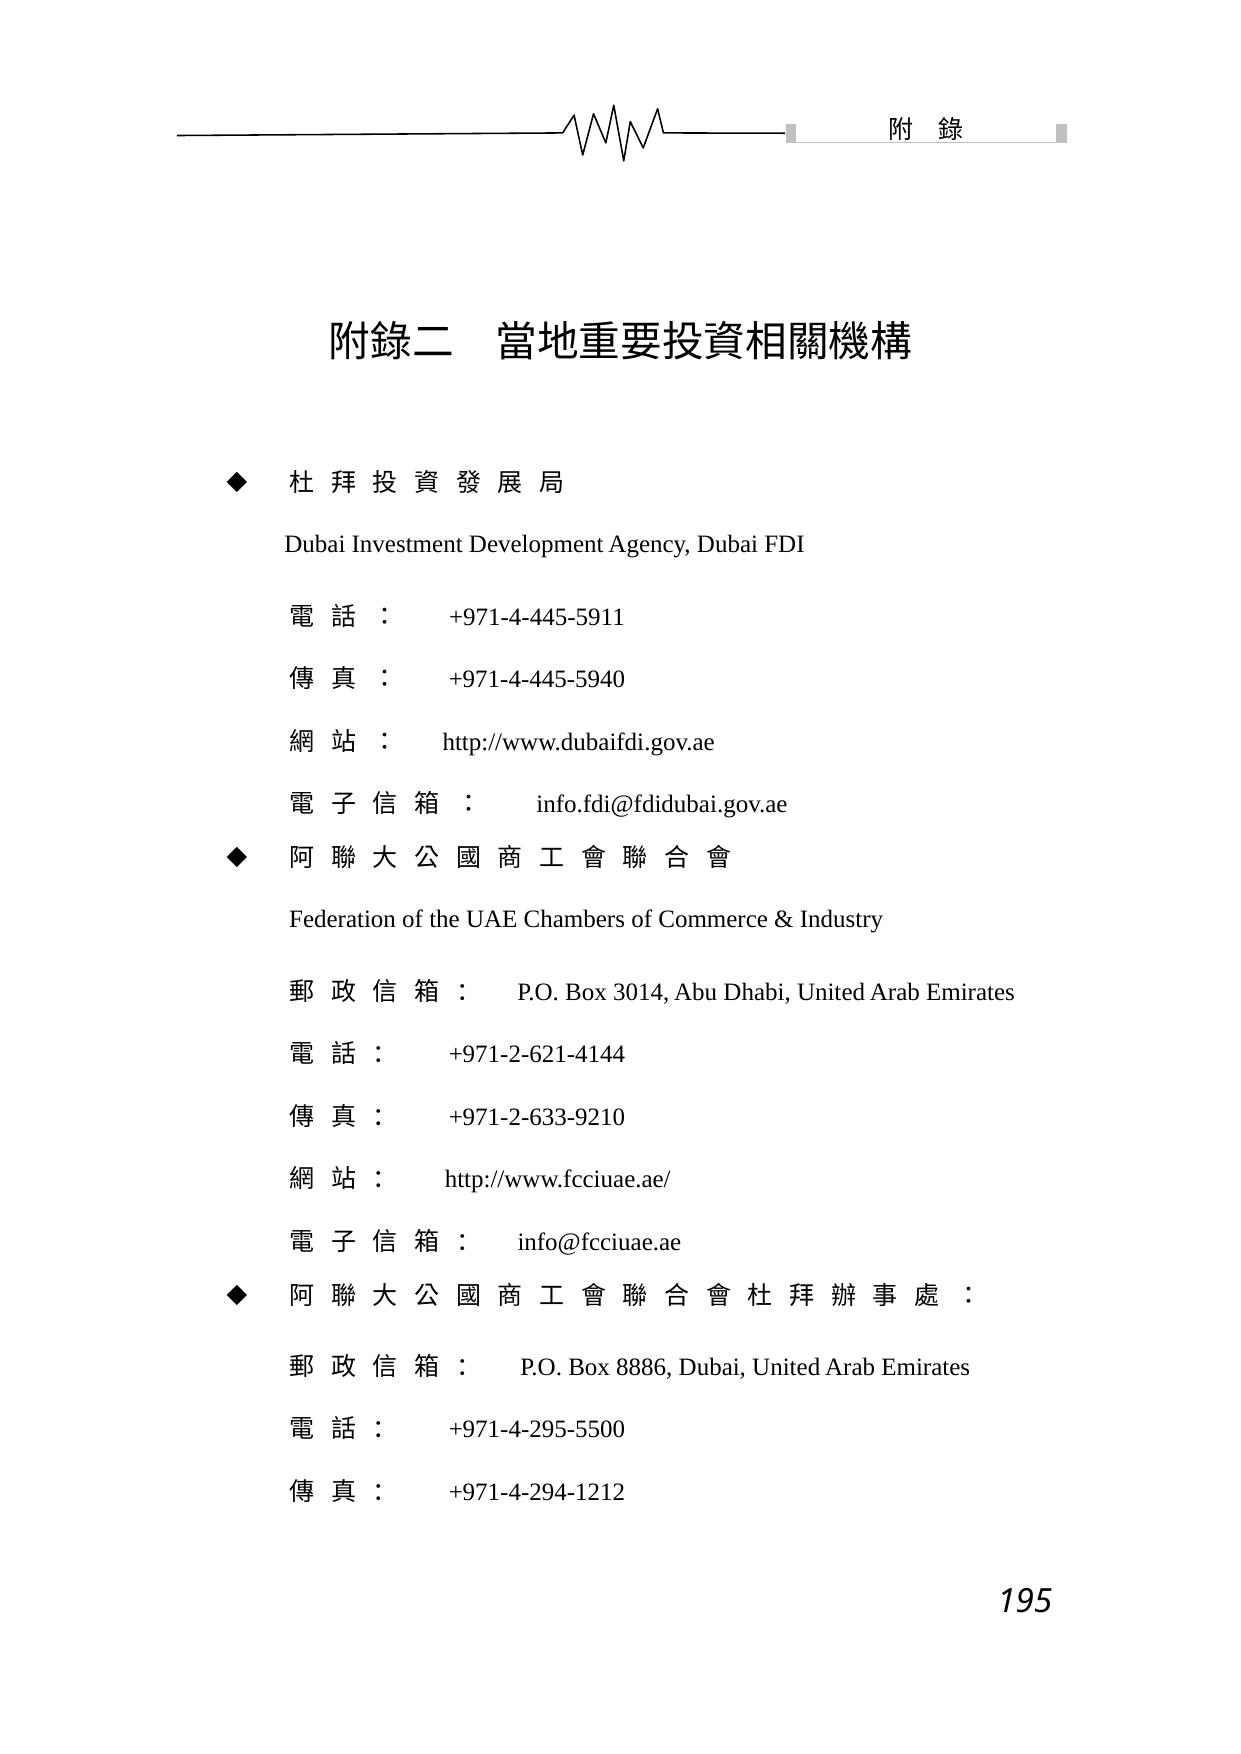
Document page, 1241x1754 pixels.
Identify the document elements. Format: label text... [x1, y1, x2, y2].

text 電子信箱：info@fcciuae.ae [207, 1189, 1058, 1252]
text 傳真：+971-4-294-1212 [207, 1439, 1058, 1502]
text 電話：+971-4-445-5911 [207, 564, 1058, 627]
text Federation of the UAE Chambers of Commerce & Industry [207, 877, 1058, 939]
text u 阿聯大公國商工會聯合會杜拜辦事處： [207, 1252, 1058, 1314]
text 附錄二 當地重要投資相關機構 [183, 296, 1058, 359]
text 郵政信箱：P.O. Box 8886, Dubai, United Arab Emirates [207, 1314, 1058, 1377]
text 傳真：+971-2-633-9210 [207, 1064, 1058, 1127]
text 電子信箱：info.fdi@fdidubai.gov.ae [207, 752, 1058, 814]
text 傳真：+971-4-445-5940 [207, 627, 1058, 689]
text 電話：+971-4-295-5500 [207, 1377, 1058, 1439]
text 網站：http://www.fcciuae.ae/ [207, 1127, 1058, 1189]
text u 杜拜投資發展局 [207, 439, 1058, 502]
text 網站：http://www.dubaifdi.gov.ae [207, 689, 1058, 752]
text Dubai Investment Development Agency, Dubai FDI [207, 502, 1058, 564]
text 郵政信箱：P.O. Box 3014, Abu Dhabi, United Arab Emirates [207, 939, 1058, 1002]
text u 阿聯大公國商工會聯合會 [207, 814, 1058, 877]
text 電話：+971-2-621-4144 [207, 1002, 1058, 1064]
